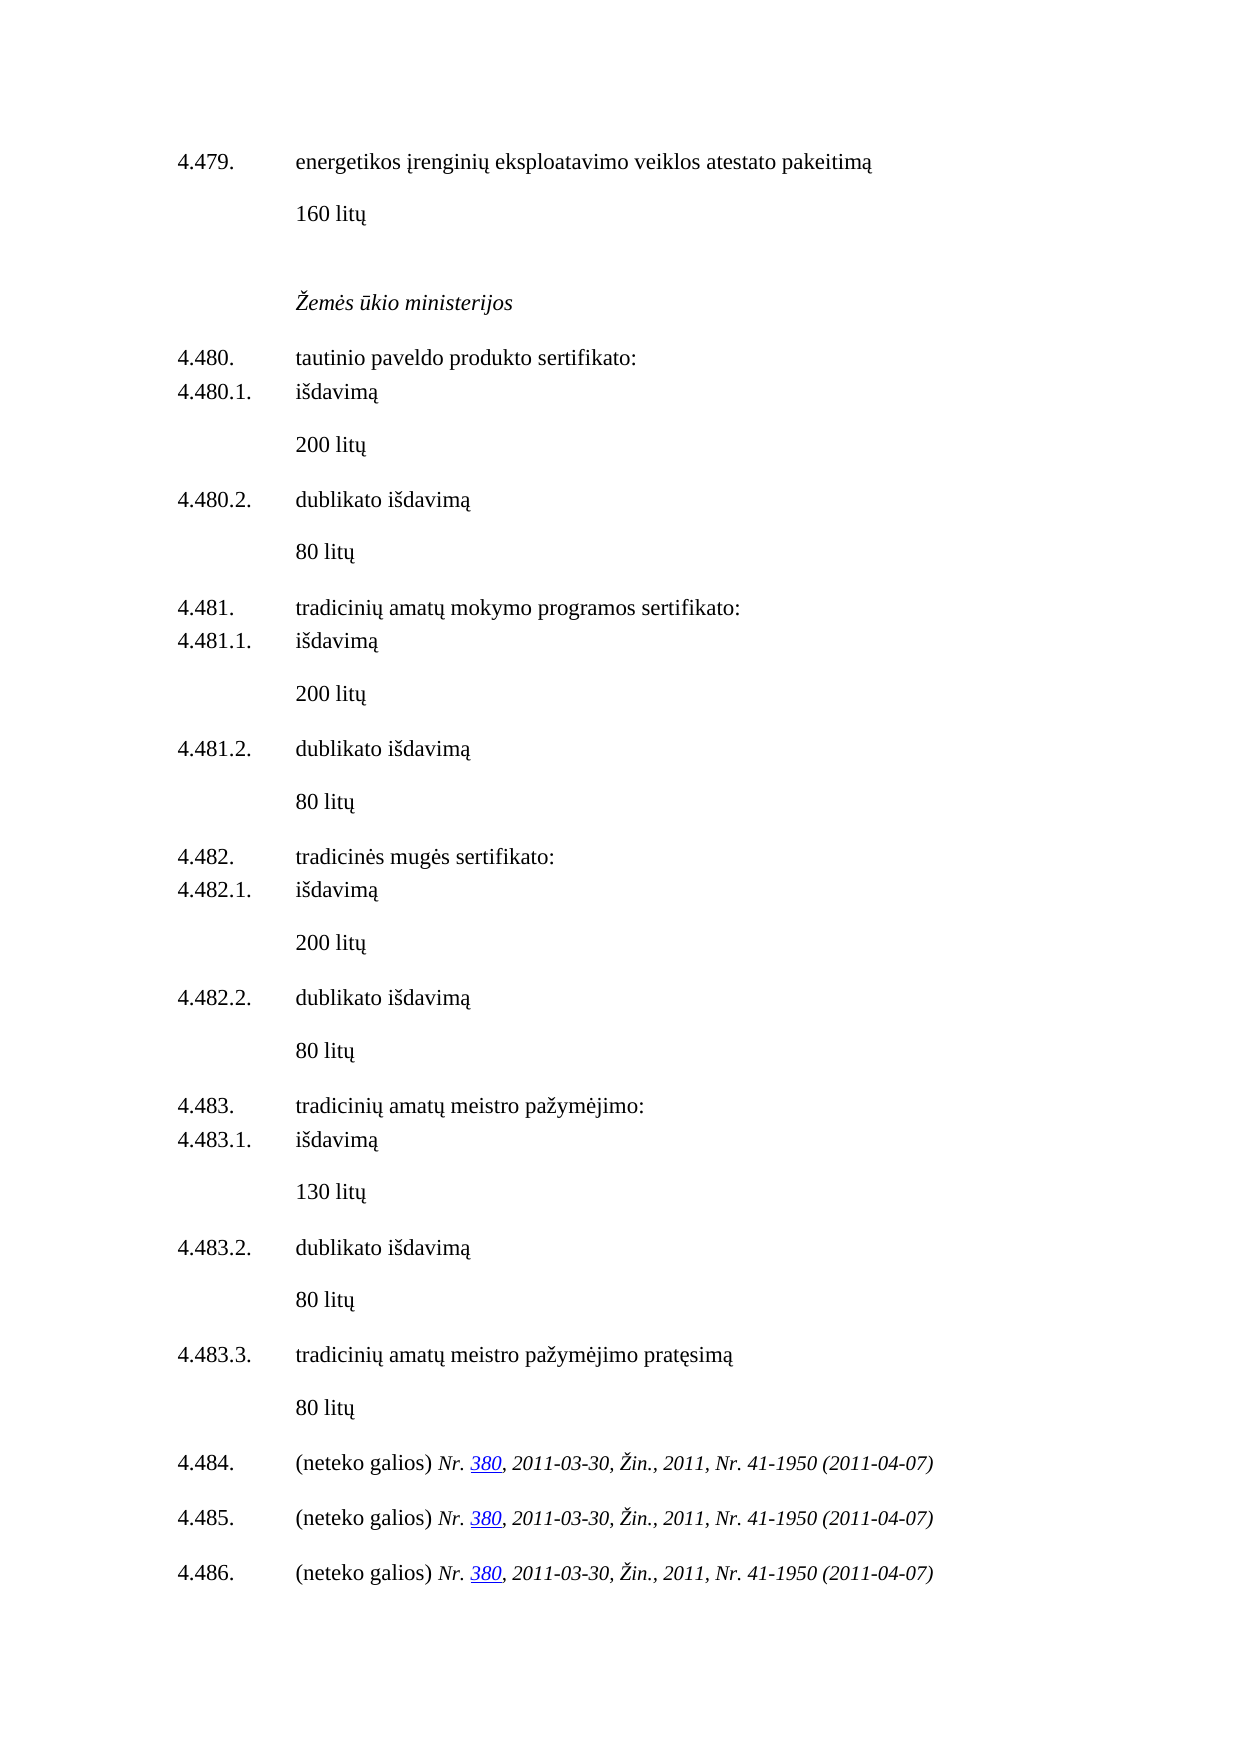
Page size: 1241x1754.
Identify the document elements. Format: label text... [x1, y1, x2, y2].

text 4.481.1. išdavimą 200 litų [177, 627, 945, 706]
text 4.483.3. tradicinių amatų meistro pažymėjimo pratęsimą 80 litų [177, 1341, 945, 1420]
text 4.483. tradicinių amatų meistro pažymėjimo: [177, 1092, 945, 1118]
text 4.482.2. dublikato išdavimą 80 litų [177, 984, 945, 1063]
text 4.482. tradicinės mugės sertifikato: [177, 843, 945, 869]
text 4.483.2. dublikato išdavimą 80 litų [177, 1233, 945, 1313]
text 4.480.1. išdavimą 200 litų [177, 378, 945, 457]
text 4.479. energetikos įrenginių eksploatavimo veiklos atestato pakeitimą 160 litų [177, 148, 945, 227]
text 4.484. (neteko galios) Nr. 380, 2011-03-30, Žin., 2011, Nr. 41-1950 (2011-04-07) [177, 1449, 1122, 1476]
text 4.481. tradicinių amatų mokymo programos sertifikato: [177, 593, 945, 620]
text 4.481.2. dublikato išdavimą 80 litų [177, 735, 945, 814]
text 4.480.2. dublikato išdavimą 80 litų [177, 486, 945, 565]
text 4.482.1. išdavimą 200 litų [177, 876, 945, 956]
text 4.480. tautinio paveldo produkto sertifikato: [177, 344, 945, 371]
text 4.485. (neteko galios) Nr. 380, 2011-03-30, Žin., 2011, Nr. 41-1950 (2011-04-07) [177, 1504, 1122, 1531]
text 4.483.1. išdavimą 130 litų [177, 1126, 945, 1205]
text Žemės ūkio ministerijos [295, 289, 975, 316]
text 4.486. (neteko galios) Nr. 380, 2011-03-30, Žin., 2011, Nr. 41-1950 (2011-04-07) [177, 1559, 1122, 1586]
